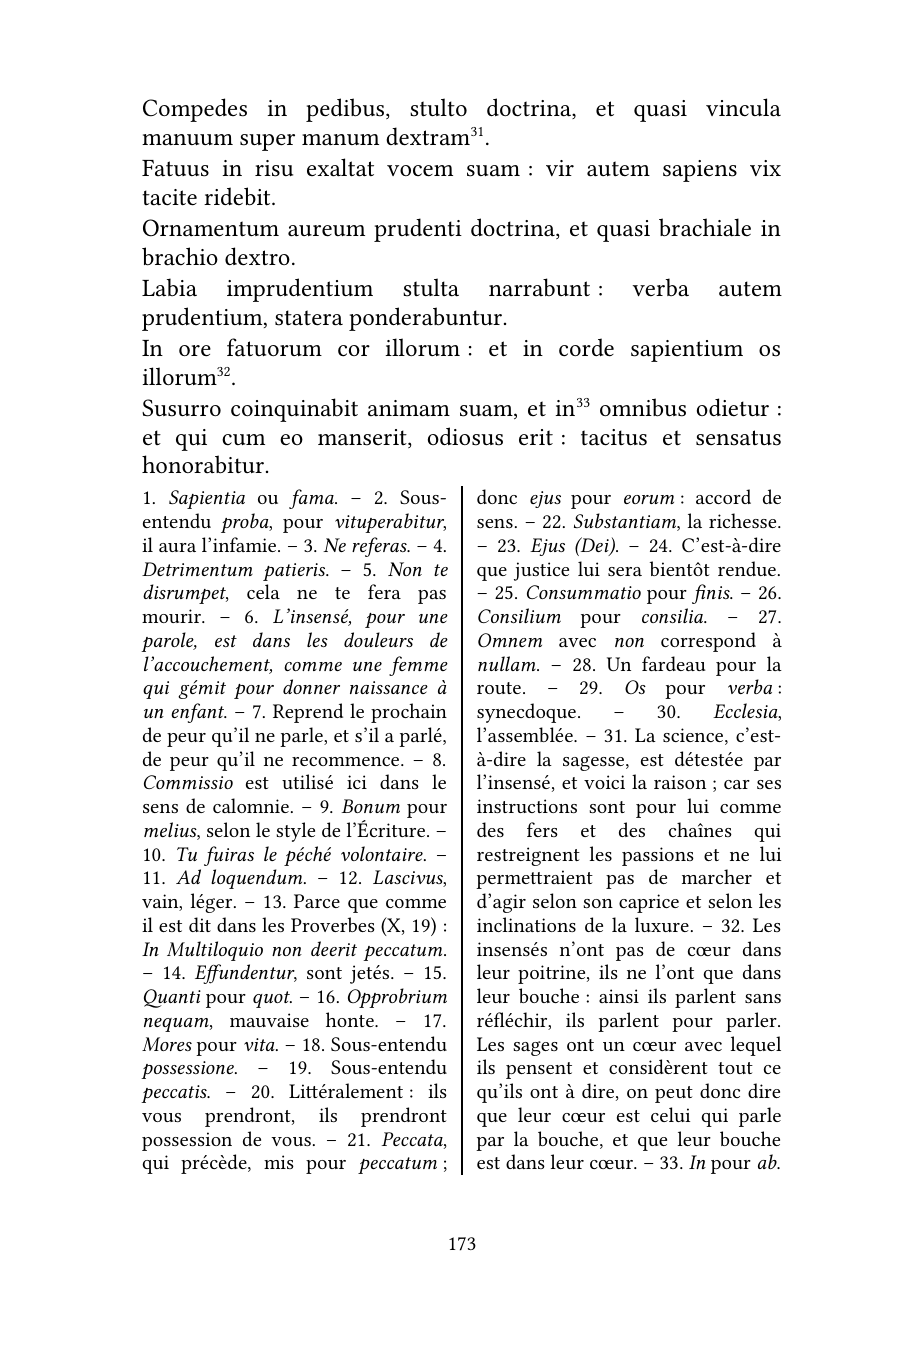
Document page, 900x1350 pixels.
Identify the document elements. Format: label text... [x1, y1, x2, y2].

text Fatuus in risu exaltat vocem suam : vir autem sapiens vix tacite ridebit. [142, 154, 782, 212]
text Susurro coinquinabit animam suam, et in33 omnibus odietur : et qui cum eo manserit, odiosus erit : tacitus et sensatus honorabitur. [142, 394, 782, 480]
text Labia imprudentium stulta narrabunt : verba autem prudentium, statera ponderabuntur. [142, 274, 782, 332]
text In ore fatuorum cor illorum : et in corde sapientium os illorum32. [142, 334, 782, 392]
text 1. Sapientia ou fama. – 2. Sous-entendu proba, pour vituperabitur, il aura l’infamie. – 3. Ne referas. – 4. Detrimentum patieris. – 5. Non te disrumpet, cela ne te fera pas mourir. – 6. L’insensé, pour une parole, est dans les douleurs de l’accouchement, comme une femme qui gémit pour donner naissance à un enfant. – 7. Reprend le prochain de peur qu’il ne parle, et s’il a parlé, de peur qu’il ne recommence. – 8. Commissio est utilisé ici dans le sens de calomnie. – 9. Bonum pour melius, selon le style de l’Écriture. – 10. Tu fuiras le péché volontaire. – 11. Ad loquendum. – 12. Lascivus, vain, léger. – 13. Parce que comme il est dit dans les Proverbes (X, 19) : In Multiloquio non deerit peccatum. – 14. Effundentur, sont jetés. – 15. Quanti pour quot. – 16. Opprobrium nequam, mauvaise honte. – 17. Mores pour vita. – 18. Sous-entendu possessione. – 19. Sous-entendu peccatis. – 20. Littéralement : ils vous prendront, ils prendront possession de vous. – 21. Peccata, qui précède, mis pour peccatum ; [142, 486, 447, 1175]
text donc ejus pour eorum : accord de sens. – 22. Substantiam, la richesse. – 23. Ejus (Dei). – 24. C’est-à-dire que justice lui sera bientôt rendue. – 25. Consummatio pour finis. – 26. Consilium pour consilia. – 27. Omnem avec non correspond à nullam. – 28. Un fardeau pour la route. – 29. Os pour verba : synecdoque. – 30. Ecclesia, l’assemblée. – 31. La science, c’est-à-dire la sagesse, est détestée par l’insensé, et voici la raison ; car ses instructions sont pour lui comme des fers et des chaînes qui restreignent les passions et ne lui permettraient pas de marcher et d’agir selon son caprice et selon les inclinations de la luxure. – 32. Les insensés n’ont pas de cœur dans leur poitrine, ils ne l’ont que dans leur bouche : ainsi ils parlent sans réfléchir, ils parlent pour parler. Les sages ont un cœur avec lequel ils pensent et considèrent tout ce qu’ils ont à dire, on peut donc dire que leur cœur est celui qui parle par la bouche, et que leur bouche est dans leur cœur. – 33. In pour ab. [476, 486, 782, 1175]
text Compedes in pedibus, stulto doctrina, et quasi vincula manuum super manum dextram31. [142, 94, 782, 152]
text Ornamentum aureum prudenti doctrina, et quasi brachiale in brachio dextro. [142, 214, 782, 272]
